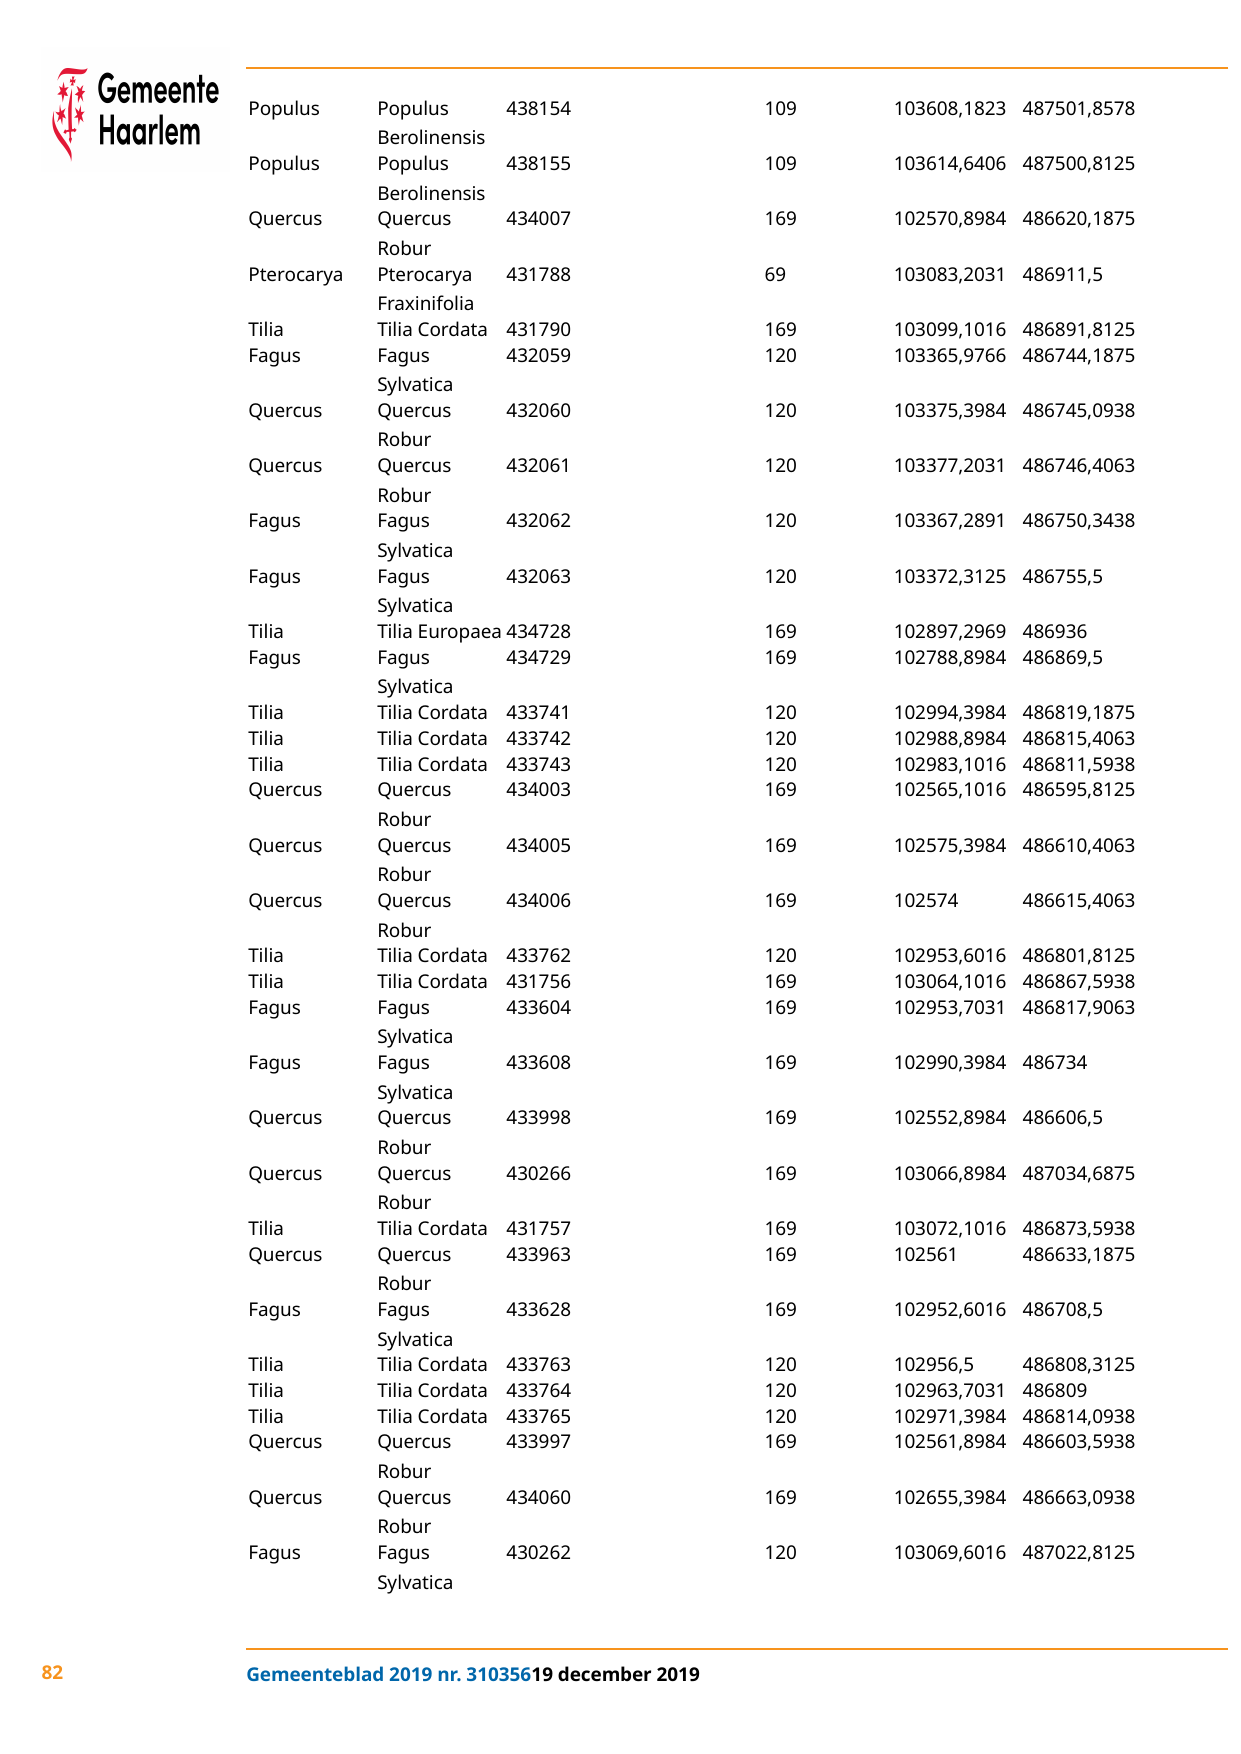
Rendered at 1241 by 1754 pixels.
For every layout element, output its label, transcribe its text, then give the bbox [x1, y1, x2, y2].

table_cell 102953,7031 [894, 994, 1022, 1049]
table_cell 169 [764, 1429, 893, 1484]
table_cell 486663,0938 [1023, 1484, 1152, 1539]
table_cell 102971,3984 [894, 1403, 1022, 1429]
table_cell 433763 [506, 1352, 635, 1377]
table_cell 434007 [506, 205, 635, 261]
table_cell 120 [764, 563, 893, 618]
table_cell [635, 943, 764, 968]
table_cell Tilia [248, 943, 377, 968]
table_cell [635, 887, 764, 942]
table_cell Quercus Robur [377, 453, 506, 508]
table_cell 486595,8125 [1023, 777, 1152, 832]
table_cell 432061 [506, 453, 635, 508]
table_cell 169 [764, 205, 893, 261]
table_cell 102565,1016 [894, 777, 1022, 832]
table_cell [635, 1484, 764, 1539]
table_cell [635, 1105, 764, 1160]
table_cell Quercus Robur [377, 1105, 506, 1160]
table_cell 486809 [1023, 1377, 1152, 1403]
table_cell Quercus [248, 1105, 377, 1160]
table_cell [635, 342, 764, 397]
table_cell 103367,2891 [894, 508, 1022, 563]
table_cell 169 [764, 994, 893, 1049]
table_cell Tilia Europaea [377, 618, 506, 644]
table_cell Quercus [248, 1484, 377, 1539]
table_cell 120 [764, 397, 893, 452]
table_cell 430262 [506, 1539, 635, 1595]
table_cell 120 [764, 342, 893, 397]
table_cell Fagus [248, 1049, 377, 1104]
table_cell Pterocarya Fraxinifolia [377, 261, 506, 316]
table_cell 433608 [506, 1049, 635, 1104]
table_cell [635, 751, 764, 777]
table_cell 103365,9766 [894, 342, 1022, 397]
table_cell Quercus Robur [377, 1160, 506, 1215]
table_cell Tilia [248, 1352, 377, 1377]
table_cell 169 [764, 316, 893, 342]
table_cell [635, 1160, 764, 1215]
table_cell 169 [764, 1215, 893, 1241]
table_cell 120 [764, 508, 893, 563]
table_cell 102983,1016 [894, 751, 1022, 777]
table_cell Tilia [248, 725, 377, 751]
table_cell [635, 699, 764, 725]
table_cell 486801,8125 [1023, 943, 1152, 968]
table_cell 434728 [506, 618, 635, 644]
table_cell Fagus Sylvatica [377, 994, 506, 1049]
table_cell Quercus Robur [377, 887, 506, 942]
table_cell [635, 95, 764, 150]
table_cell 103614,6406 [894, 150, 1022, 205]
table_cell [635, 508, 764, 563]
picture [41, 47, 231, 172]
table_cell [635, 150, 764, 205]
table_cell 432063 [506, 563, 635, 618]
table_cell 109 [764, 150, 893, 205]
table_cell 120 [764, 1377, 893, 1403]
table_cell 103064,1016 [894, 968, 1022, 994]
table_cell Tilia Cordata [377, 943, 506, 968]
table_cell Tilia Cordata [377, 699, 506, 725]
table_cell Tilia Cordata [377, 968, 506, 994]
table_cell 486815,4063 [1023, 725, 1152, 751]
table_cell 486746,4063 [1023, 453, 1152, 508]
table_cell 431788 [506, 261, 635, 316]
table_cell Fagus Sylvatica [377, 644, 506, 699]
table_cell 486603,5938 [1023, 1429, 1152, 1484]
table_cell 169 [764, 1049, 893, 1104]
table_cell Fagus [248, 994, 377, 1049]
table_cell 69 [764, 261, 893, 316]
table_cell Populus Berolinensis [377, 95, 506, 150]
table_cell Fagus Sylvatica [377, 1049, 506, 1104]
table_cell 433765 [506, 1403, 635, 1429]
table_cell 169 [764, 777, 893, 832]
table_cell 433604 [506, 994, 635, 1049]
table_cell 486911,5 [1023, 261, 1152, 316]
table_cell 102552,8984 [894, 1105, 1022, 1160]
table_cell 486750,3438 [1023, 508, 1152, 563]
table_cell 169 [764, 1160, 893, 1215]
table_cell 486745,0938 [1023, 397, 1152, 452]
table_cell Fagus [248, 1296, 377, 1352]
table_cell [635, 1352, 764, 1377]
table_cell 103072,1016 [894, 1215, 1022, 1241]
table_cell 102953,6016 [894, 943, 1022, 968]
table_cell 103372,3125 [894, 563, 1022, 618]
table_cell 486620,1875 [1023, 205, 1152, 261]
table_cell [635, 316, 764, 342]
table_cell Tilia [248, 968, 377, 994]
table_cell Tilia Cordata [377, 725, 506, 751]
table_cell 434060 [506, 1484, 635, 1539]
table_cell 486606,5 [1023, 1105, 1152, 1160]
table_cell [635, 1049, 764, 1104]
table_cell 486610,4063 [1023, 832, 1152, 887]
table_cell Tilia Cordata [377, 1403, 506, 1429]
table_cell [635, 563, 764, 618]
table_cell Quercus Robur [377, 205, 506, 261]
table_cell Fagus [248, 508, 377, 563]
table_cell Quercus Robur [377, 777, 506, 832]
table_cell 102952,6016 [894, 1296, 1022, 1352]
table_cell 103099,1016 [894, 316, 1022, 342]
table_cell [635, 205, 764, 261]
table_cell 169 [764, 1105, 893, 1160]
table_cell 102574 [894, 887, 1022, 942]
table_cell [635, 618, 764, 644]
table_cell Fagus Sylvatica [377, 508, 506, 563]
table_cell 120 [764, 943, 893, 968]
table_cell 432062 [506, 508, 635, 563]
table_cell Quercus Robur [377, 1241, 506, 1296]
table_cell Fagus Sylvatica [377, 1539, 506, 1595]
table_cell 431756 [506, 968, 635, 994]
table_cell 102956,5 [894, 1352, 1022, 1377]
table_cell Populus Berolinensis [377, 150, 506, 205]
table_cell 432060 [506, 397, 635, 452]
table_cell Pterocarya [248, 261, 377, 316]
table_cell Quercus [248, 1241, 377, 1296]
table_cell [635, 1377, 764, 1403]
table_cell [635, 994, 764, 1049]
table_cell 102788,8984 [894, 644, 1022, 699]
table_cell Fagus Sylvatica [377, 1296, 506, 1352]
table_cell Quercus Robur [377, 397, 506, 452]
table_cell 433998 [506, 1105, 635, 1160]
table_cell 120 [764, 699, 893, 725]
table_cell 486867,5938 [1023, 968, 1152, 994]
table_cell 109 [764, 95, 893, 150]
table_cell 103608,1823 [894, 95, 1022, 150]
table_cell Tilia Cordata [377, 1215, 506, 1241]
table_cell 487501,8578 [1023, 95, 1152, 150]
table_cell 169 [764, 887, 893, 942]
table_cell 431790 [506, 316, 635, 342]
table_cell 433997 [506, 1429, 635, 1484]
table_cell 433764 [506, 1377, 635, 1403]
table_cell 434006 [506, 887, 635, 942]
table_cell 486708,5 [1023, 1296, 1152, 1352]
table_cell 486819,1875 [1023, 699, 1152, 725]
table_cell 169 [764, 618, 893, 644]
table_cell 102575,3984 [894, 832, 1022, 887]
table_cell 103375,3984 [894, 397, 1022, 452]
table_cell 102655,3984 [894, 1484, 1022, 1539]
table_cell Quercus [248, 453, 377, 508]
table_cell 120 [764, 1403, 893, 1429]
table_cell [635, 1539, 764, 1595]
table_cell 103069,6016 [894, 1539, 1022, 1595]
table_cell [635, 1215, 764, 1241]
table_cell 438154 [506, 95, 635, 150]
table_cell 438155 [506, 150, 635, 205]
table_cell [635, 453, 764, 508]
table_cell [635, 725, 764, 751]
table_cell 486808,3125 [1023, 1352, 1152, 1377]
table_cell Tilia [248, 751, 377, 777]
table_cell [635, 777, 764, 832]
table_cell 120 [764, 725, 893, 751]
table_cell Tilia Cordata [377, 1377, 506, 1403]
table_cell 102963,7031 [894, 1377, 1022, 1403]
table_cell [635, 1241, 764, 1296]
table_cell Quercus [248, 1160, 377, 1215]
table_cell Tilia [248, 618, 377, 644]
table_cell [635, 1296, 764, 1352]
table_cell 433741 [506, 699, 635, 725]
table_cell 169 [764, 644, 893, 699]
table_cell 169 [764, 1296, 893, 1352]
table_cell 486814,0938 [1023, 1403, 1152, 1429]
table_cell [635, 1429, 764, 1484]
table_cell 120 [764, 1539, 893, 1595]
table_cell 486755,5 [1023, 563, 1152, 618]
table_cell 486744,1875 [1023, 342, 1152, 397]
table_cell 486873,5938 [1023, 1215, 1152, 1241]
table_cell Fagus Sylvatica [377, 563, 506, 618]
table_cell 102561 [894, 1241, 1022, 1296]
table_cell Quercus [248, 205, 377, 261]
table_cell Quercus [248, 777, 377, 832]
table_cell 120 [764, 453, 893, 508]
table_cell Tilia [248, 316, 377, 342]
table_cell Tilia [248, 699, 377, 725]
table_cell 486891,8125 [1023, 316, 1152, 342]
table_cell 487034,6875 [1023, 1160, 1152, 1215]
table_cell 433742 [506, 725, 635, 751]
table_cell 486811,5938 [1023, 751, 1152, 777]
table_cell Tilia [248, 1215, 377, 1241]
table_cell [635, 261, 764, 316]
table_cell 102990,3984 [894, 1049, 1022, 1104]
table_cell 434729 [506, 644, 635, 699]
table_cell 169 [764, 968, 893, 994]
table_cell 102570,8984 [894, 205, 1022, 261]
table_cell 169 [764, 832, 893, 887]
table_cell Quercus [248, 1429, 377, 1484]
table_cell [635, 397, 764, 452]
table_cell 120 [764, 751, 893, 777]
table_cell Tilia Cordata [377, 751, 506, 777]
table_cell 486869,5 [1023, 644, 1152, 699]
table_cell 434005 [506, 832, 635, 887]
table_cell Quercus Robur [377, 832, 506, 887]
table_cell 486615,4063 [1023, 887, 1152, 942]
table_cell 169 [764, 1241, 893, 1296]
table_cell 103377,2031 [894, 453, 1022, 508]
table_cell 487022,8125 [1023, 1539, 1152, 1595]
table_cell 433628 [506, 1296, 635, 1352]
table_cell Fagus [248, 644, 377, 699]
table_cell 486734 [1023, 1049, 1152, 1104]
table_cell 102897,2969 [894, 618, 1022, 644]
table_cell Quercus Robur [377, 1429, 506, 1484]
table_cell 103083,2031 [894, 261, 1022, 316]
table_cell 120 [764, 1352, 893, 1377]
table_cell [635, 832, 764, 887]
table_cell [635, 968, 764, 994]
table_cell Tilia Cordata [377, 1352, 506, 1377]
table_cell Quercus [248, 832, 377, 887]
table_cell Quercus Robur [377, 1484, 506, 1539]
table_cell 433762 [506, 943, 635, 968]
table_cell Tilia [248, 1377, 377, 1403]
table_cell [635, 644, 764, 699]
table_cell 434003 [506, 777, 635, 832]
table_cell 102561,8984 [894, 1429, 1022, 1484]
table_cell 487500,8125 [1023, 150, 1152, 205]
table_cell 169 [764, 1484, 893, 1539]
table_cell Populus [248, 95, 377, 150]
table_cell 102994,3984 [894, 699, 1022, 725]
table_cell Fagus [248, 1539, 377, 1595]
table_cell Fagus Sylvatica [377, 342, 506, 397]
table_cell 432059 [506, 342, 635, 397]
table_cell 486633,1875 [1023, 1241, 1152, 1296]
table_cell Fagus [248, 563, 377, 618]
table_cell Tilia Cordata [377, 316, 506, 342]
table_cell 102988,8984 [894, 725, 1022, 751]
table_cell Populus [248, 150, 377, 205]
table_cell Quercus [248, 887, 377, 942]
table_cell 486817,9063 [1023, 994, 1152, 1049]
table_cell 431757 [506, 1215, 635, 1241]
table_cell [635, 1403, 764, 1429]
table_cell 433743 [506, 751, 635, 777]
table_cell 433963 [506, 1241, 635, 1296]
table_cell Fagus [248, 342, 377, 397]
table_cell Quercus [248, 397, 377, 452]
table_cell 103066,8984 [894, 1160, 1022, 1215]
table_cell Tilia [248, 1403, 377, 1429]
table_cell 430266 [506, 1160, 635, 1215]
table_cell 486936 [1023, 618, 1152, 644]
